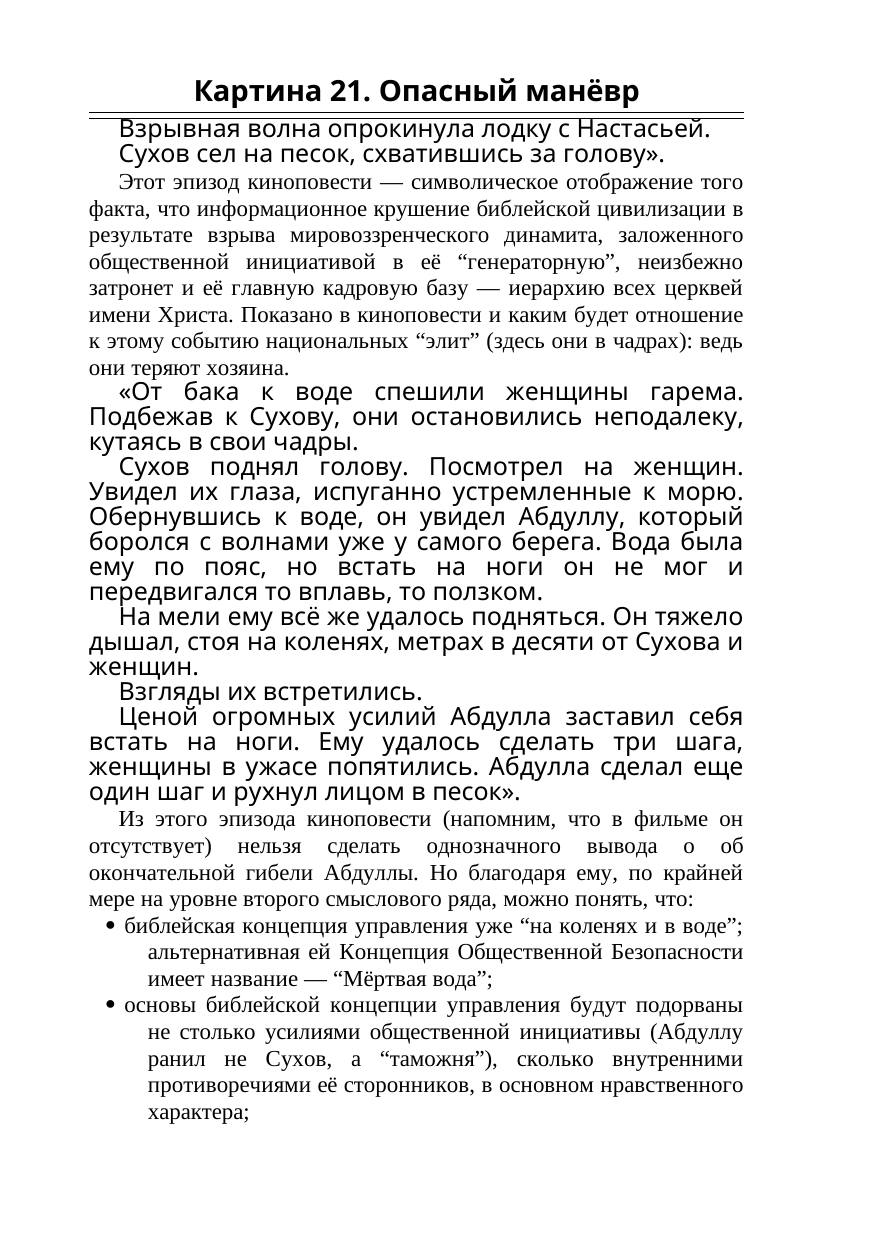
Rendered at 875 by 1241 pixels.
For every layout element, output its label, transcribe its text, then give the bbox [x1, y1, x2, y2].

text Сухов сел на песок, схватившись за голову». [89, 143, 744, 168]
text Ценой огромных усилий Абдулла заставил себя встать на ноги. Ему удалось сделать три шага, женщины в ужасе попятились. Абдулла сделал еще один шаг и рухнул лицом в песок». [89, 705, 744, 805]
list основы библейской концепции управления будут подорваны не столько усилиями общественной инициативы (Абдуллу ранил не Сухов, а “таможня”), сколько внутренними противоречиями её сторонников, в основном нравственного характера; [106, 991, 744, 1124]
text На мели ему всё же удалось подняться. Он тяжело дышал, стоя на коленях, метрах в десяти от Сухова и женщин. [89, 605, 744, 680]
text Взгляды их встретились. [89, 680, 744, 705]
text Из этого эпизода киноповести (напомним, что в фильме он отсутствует) нельзя сделать однозначного вывода о об окончательной гибели Абдуллы. Но благодаря ему, по крайней мере на уровне второго смыслового ряда, можно понять, что: [89, 805, 744, 912]
text «От бака к воде спешили женщины гарема. Подбежав к Сухову, они остановились неподалеку, кутаясь в свои чадры. [89, 380, 744, 455]
text Этот эпизод киноповести — символическое отображение того факта, что информационное крушение библейской цивилизации в результате взрыва мировоззренческого динамита, заложенного общественной инициативой в её “генераторную”, неизбежно затронет и её главную кадровую базу — иерархию всех церквей имени Христа. Показано в киноповести и каким будет отношение к этому событию национальных “элит” (здесь они в чадрах): ведь они теряют хозяина. [89, 168, 744, 380]
text Взрывная волна опрокинула лодку с Настасьей. [89, 119, 744, 143]
list библейская концепция управления уже “на коленях и в воде”; альтернативная ей Концепция Общественной Безопасности имеет название — “Мёртвая вода”; [106, 912, 744, 991]
text Сухов поднял голову. Посмотрел на женщин. Увидел их глаза, испуганно устремленные к морю. Обернувшись к воде, он увидел Абдуллу, который боролся с волнами уже у самого берега. Вода была ему по пояс, но встать на ноги он не мог и передвигался то вплавь, то ползком. [89, 455, 744, 605]
